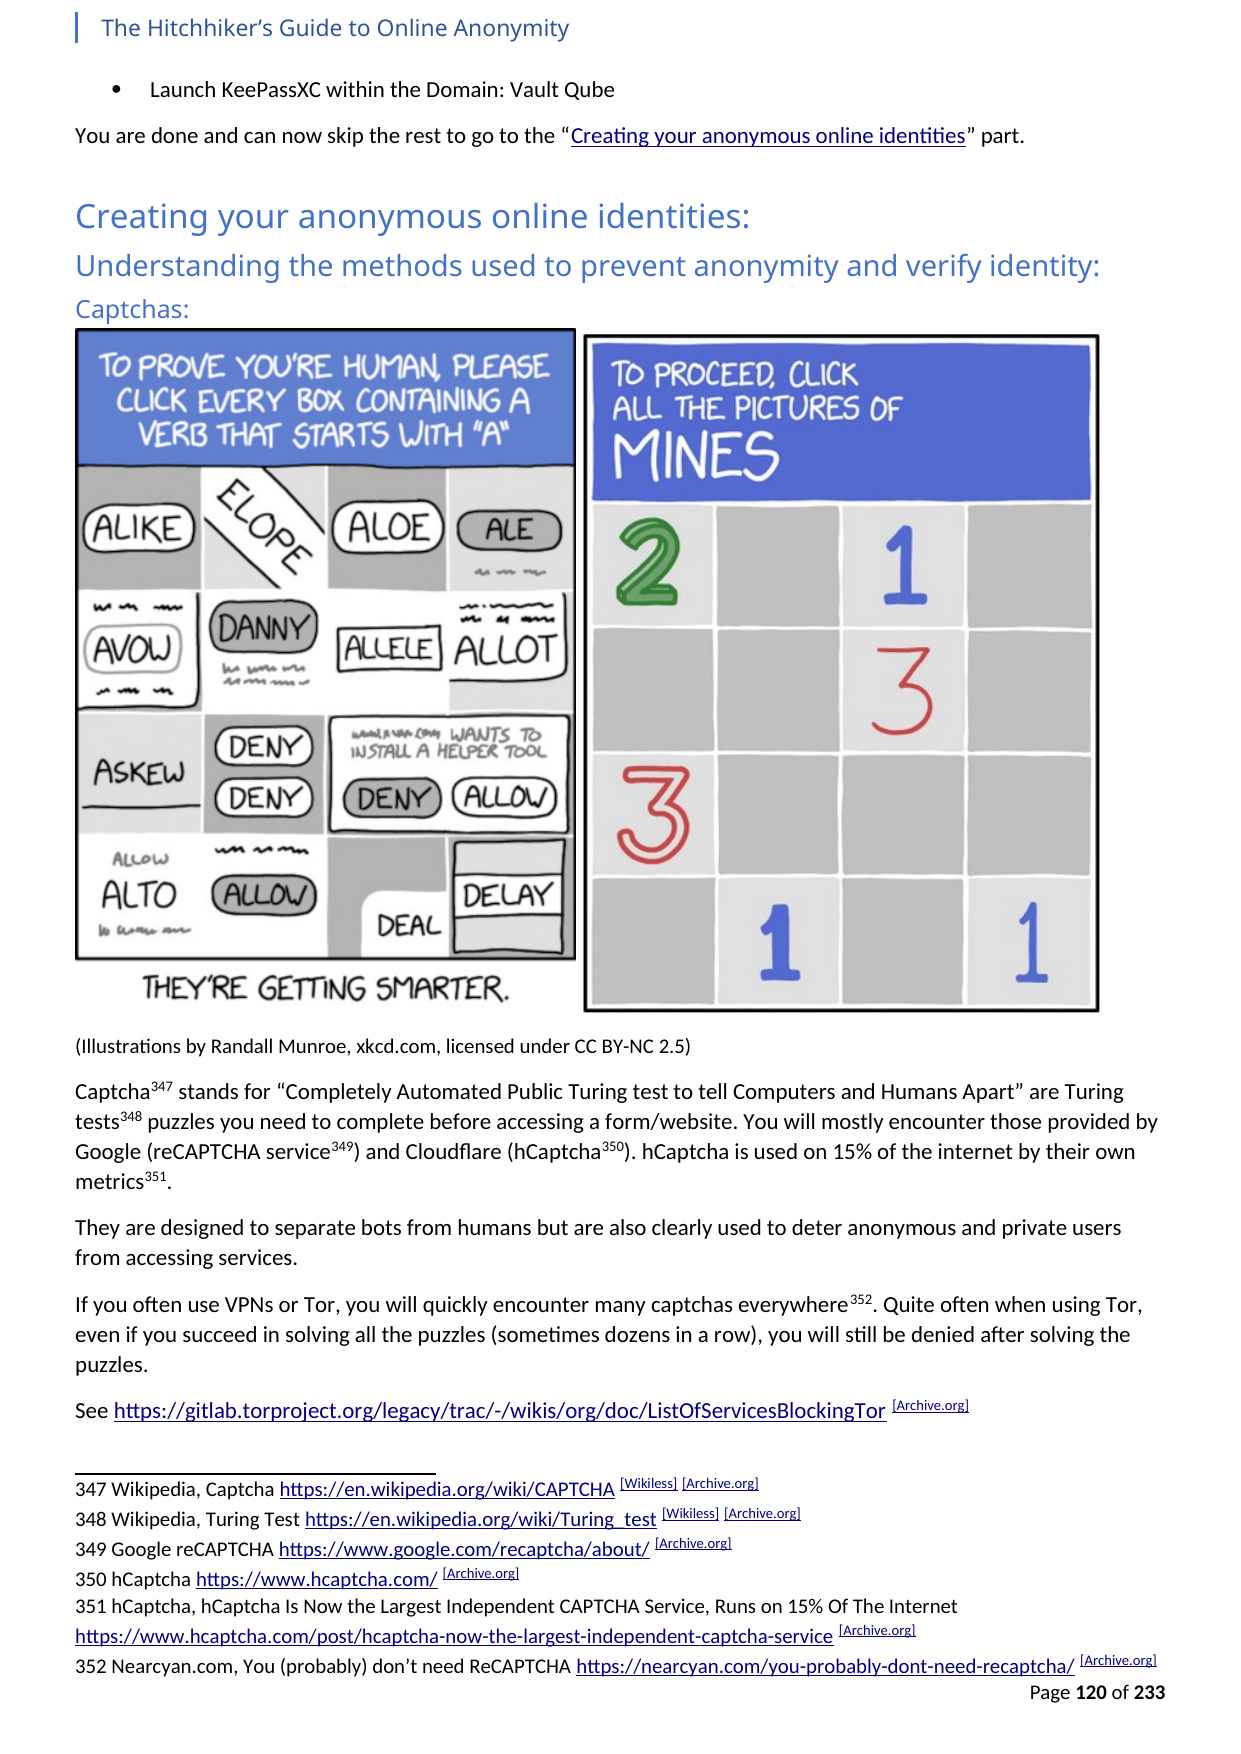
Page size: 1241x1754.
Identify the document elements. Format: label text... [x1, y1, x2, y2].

text Google reCAPTCHA https://www.google.com/recaptcha/about/ [Archive.org] [75, 1534, 1165, 1562]
text hCaptcha, hCaptcha Is Now the Largest Independent CAPTCHA Service, Runs on 15% Of The Internet https://www.hcaptcha.com/post/hcaptcha-now-the-largest-independent-captcha-service [Archive.org] [75, 1594, 1165, 1649]
text See https://gitlab.torproject.org/legacy/trac/-/wikis/org/doc/ListOfServicesBlockingTor [Archive.org] [75, 1396, 1165, 1424]
subtitle Captchas: [75, 292, 1165, 326]
list Launch KeePassXC within the Domain: Vault Qube [112, 75, 1165, 103]
text Wikipedia, Captcha https://en.wikipedia.org/wiki/CAPTCHA [Wikiless] [Archive.org] [75, 1474, 1165, 1502]
text Nearcyan.com, You (probably) don’t need ReCAPTCHA https://nearcyan.com/you-probably-dont-need-recaptcha/ [Archive.org] [75, 1651, 1165, 1679]
picture [75, 328, 1102, 1015]
text hCaptcha https://www.hcaptcha.com/ [Archive.org] [75, 1564, 1165, 1592]
text Wikipedia, Turing Test https://en.wikipedia.org/wiki/Turing_test [Wikiless] [Archive.org] [75, 1504, 1165, 1532]
subtitle Creating your anonymous online identities: [75, 193, 1165, 238]
text You are done and can now skip the rest to go to the “Creating your anonymous online identities” part. [75, 121, 1165, 149]
text (Illustrations by Randall Munroe, xkcd.com, licensed under CC BY-NC 2.5) [75, 1033, 1165, 1059]
text They are designed to separate bots from humans but are also clearly used to deter anonymous and private users from accessing services. [75, 1213, 1165, 1271]
text Captcha stands for “Completely Automated Public Turing test to tell Computers and Humans Apart” are Turing tests puzzles you need to complete before accessing a form/website. You will mostly encounter those provided by Google (reCAPTCHA service) and Cloudflare (hCaptcha). hCaptcha is used on 15% of the internet by their own metrics. [75, 1077, 1165, 1195]
text If you often use VPNs or Tor, you will quickly encounter many captchas everywhere. Quite often when using Tor, even if you succeed in solving all the puzzles (sometimes dozens in a row), you will still be denied after solving the puzzles. [75, 1290, 1165, 1378]
subtitle Understanding the methods used to prevent anonymity and verify identity: [75, 246, 1165, 285]
